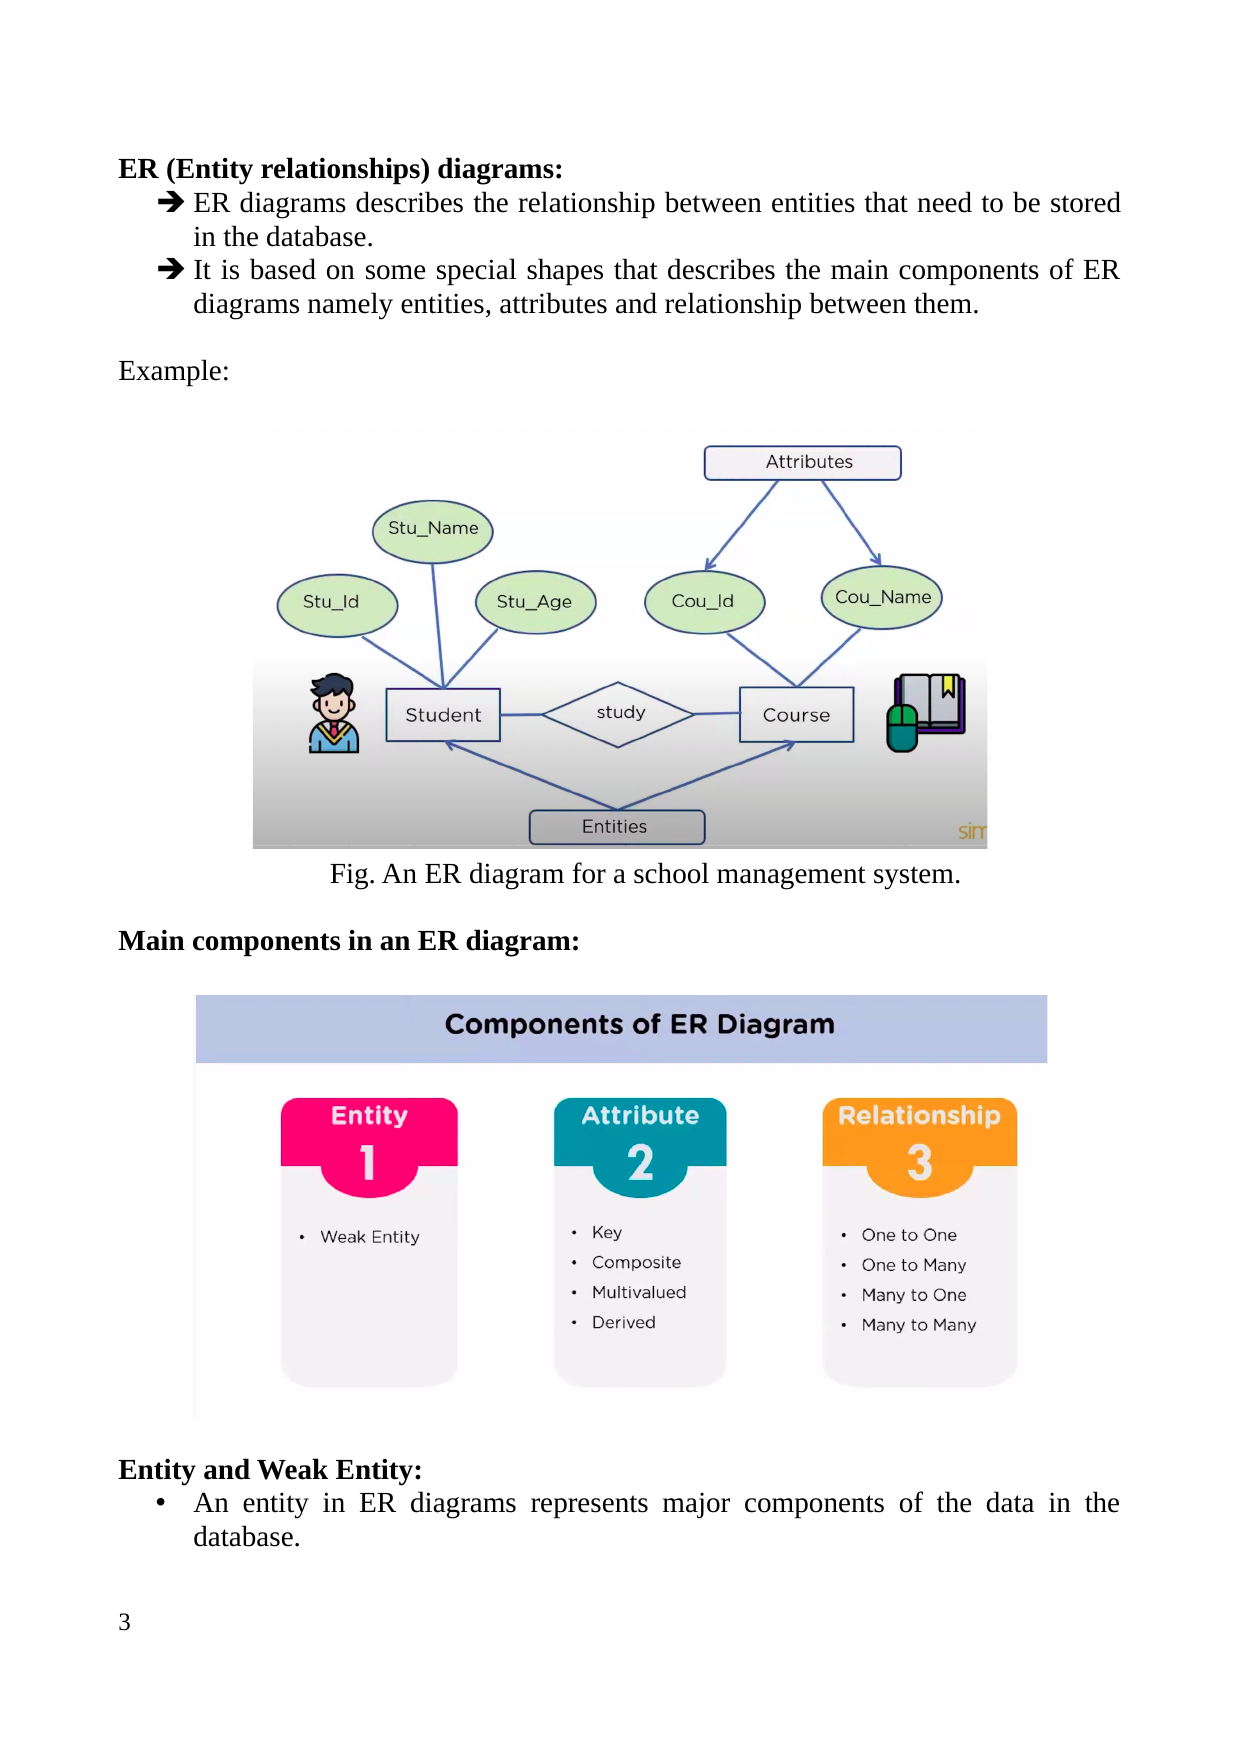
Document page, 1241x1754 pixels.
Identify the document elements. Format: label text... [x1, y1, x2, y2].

list It is based on some special shapes that describes the main components of ER diagrams namely entities, attributes and relationship between them. [156, 252, 1122, 319]
text ER (Entity relationships) diagrams: [118, 152, 1122, 185]
text Entity and Weak Entity: [118, 1452, 1122, 1486]
text Fig. An ER diagram for a school management system. [118, 856, 1122, 890]
picture [252, 428, 988, 849]
list ER diagrams describes the relationship between entities that need to be stored in the database. [156, 185, 1122, 252]
text Example: [118, 353, 1122, 387]
picture [192, 995, 818, 1419]
text Main components in an ER diagram: [118, 923, 1122, 957]
list An entity in ER diagrams represents major components of the data in the database. [156, 1486, 1122, 1553]
